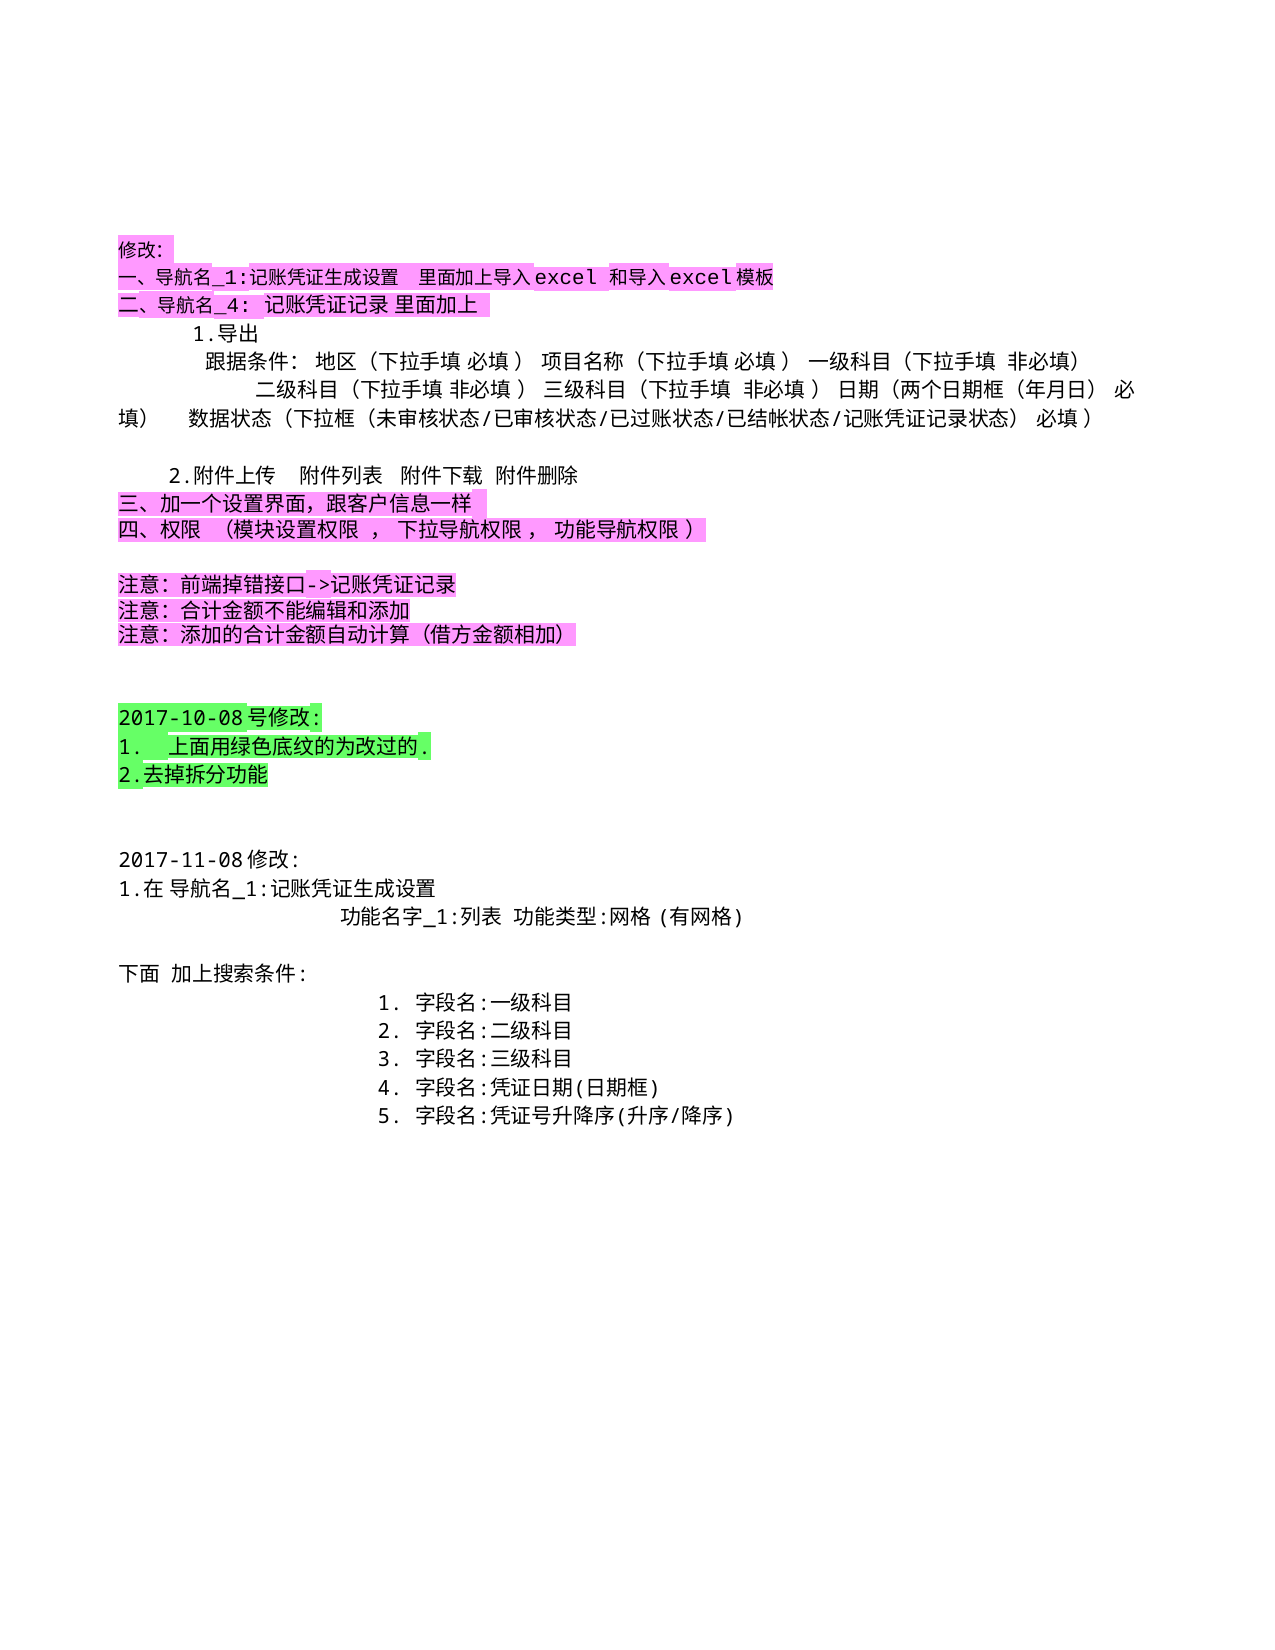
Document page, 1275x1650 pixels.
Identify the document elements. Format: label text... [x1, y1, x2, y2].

text 修改： [118, 235, 1157, 263]
text 2.附件上传 附件列表 附件下载 附件删除 [118, 461, 1157, 489]
text 注意：添加的合计金额自动计算（借方金额相加） [118, 622, 1157, 646]
text 跟据条件： 地区（下拉手填 必填 ） 项目名称（下拉手填 必填 ） 一级科目（下拉手填 非必填） [118, 347, 1157, 376]
text 2017-10-08号修改: [118, 703, 1157, 732]
list 字段名:二级科目 [377, 1016, 1157, 1044]
text 二、导航名_4: 记账凭证记录 里面加上 [118, 291, 1157, 319]
list 字段名:凭证日期(日期框) [377, 1073, 1157, 1101]
text 四、权限 （模块设置权限 ， 下拉导航权限 ， 功能导航权限 ） [118, 518, 1157, 542]
text 1. 上面用绿色底纹的为改过的. [118, 732, 1157, 760]
text 2.去掉拆分功能 [118, 760, 1157, 789]
text 二级科目（下拉手填 非必填 ） 三级科目（下拉手填 非必填 ） 日期（两个日期框（年月日） 必填） 数据状态（下拉框（未审核状态/已审核状态/已过账状态/已结帐状态/记账凭证记录状态） 必填 ） [118, 376, 1157, 432]
text 1.在 导航名_1:记账凭证生成设置 [118, 874, 1157, 902]
text 注意：合计金额不能编辑和添加 [118, 598, 1157, 622]
text 下面 加上搜索条件: [118, 959, 1157, 988]
list 字段名:一级科目 [377, 988, 1157, 1016]
text 功能名字_1:列表 功能类型:网格 (有网格) [118, 902, 1157, 931]
text 一、导航名_1:记账凭证生成设置 里面加上导入excel 和导入excel模板 [118, 263, 1157, 291]
list 字段名:凭证号升降序(升序/降序) [377, 1101, 1157, 1130]
text 2017-11-08修改: [118, 846, 1157, 874]
list 字段名:三级科目 [377, 1044, 1157, 1073]
text 1.导出 [118, 319, 1157, 347]
text 注意：前端掉错接口->记账凭证记录 [118, 570, 1157, 598]
text 三、加一个设置界面，跟客户信息一样 [118, 489, 1157, 518]
